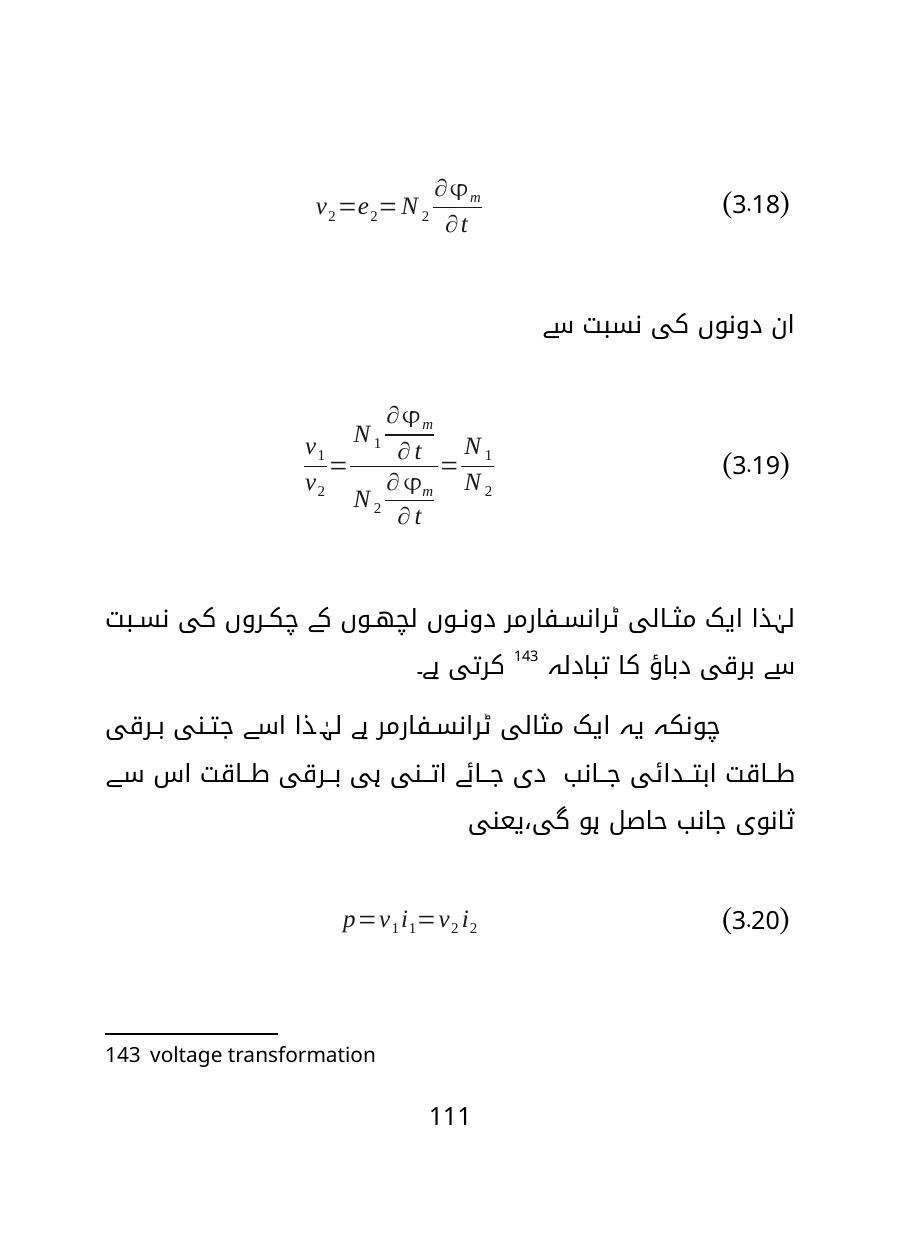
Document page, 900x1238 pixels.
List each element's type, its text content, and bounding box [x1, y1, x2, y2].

text ان دونوں کی نسبت سے [105, 302, 795, 349]
text لہٰذا ایک مثالی ٹرانسفارمر دونوں لچھوں کے چکروں کی نسبت سے برقی دباؤ کا تبادلہ کرتی ہے۔ [105, 595, 795, 690]
table_header (3.20) [703, 891, 795, 963]
table_header (3.19) [683, 396, 795, 549]
table_header [105, 169, 686, 255]
text voltage transformation [105, 1040, 795, 1068]
table_header [105, 891, 703, 963]
text چونکہ یہ ایک مثالی ٹرانسفارمر ہے لہٰذا اسے جتنی برقی طاقت ابتدائی جانب دی جائے اتنی ہی برقی طاقت اس سے ثانوی جانب حاصل ہو گی،یعنی [105, 703, 795, 845]
table_header [105, 396, 683, 549]
table_header (3.18) [686, 169, 795, 255]
